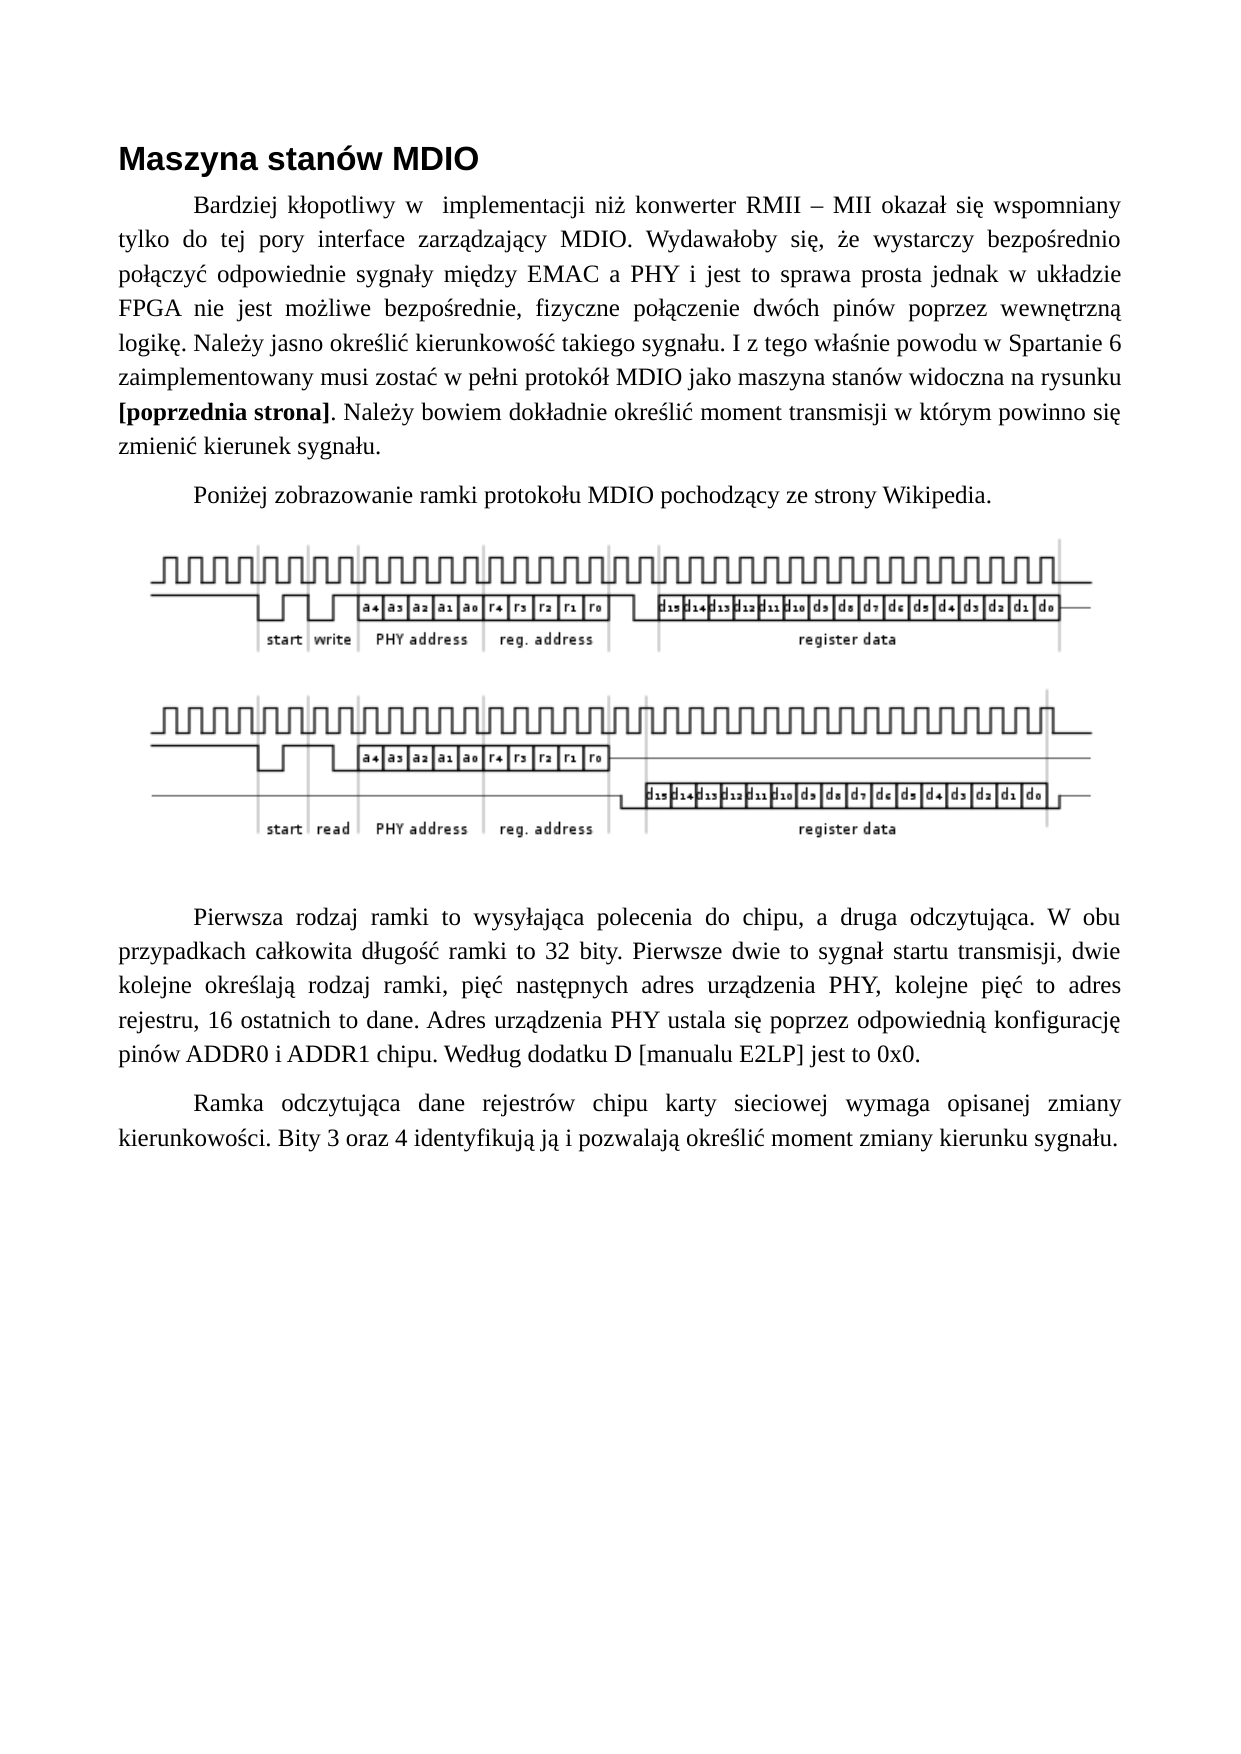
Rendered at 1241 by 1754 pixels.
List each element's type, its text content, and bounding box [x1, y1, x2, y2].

text Bardziej kłopotliwy w implementacji niż konwerter RMII – MII okazał się wspomniany tylko do tej pory interface zarządzający MDIO. Wydawałoby się, że wystarczy bezpośrednio połączyć odpowiednie sygnały między EMAC a PHY i jest to sprawa prosta jednak w układzie FPGA nie jest możliwe bezpośrednie, fizyczne połączenie dwóch pinów poprzez wewnętrzną logikę. Należy jasno określić kierunkowość takiego sygnału. I z tego właśnie powodu w Spartanie 6 zaimplementowany musi zostać w pełni protokół MDIO jako maszyna stanów widoczna na rysunku [poprzednia strona]. Należy bowiem dokładnie określić moment transmisji w którym powinno się zmienić kierunek sygnału. [118, 190, 1122, 460]
text Pierwsza rodzaj ramki to wysyłająca polecenia do chipu, a druga odczytująca. W obu przypadkach całkowita długość ramki to 32 bity. Pierwsze dwie to sygnał startu transmisji, dwie kolejne określają rodzaj ramki, pięć następnych adres urządzenia PHY, kolejne pięć to adres rejestru, 16 ostatnich to dane. Adres urządzenia PHY ustala się poprzez odpowiednią konfigurację pinów ADDR0 i ADDR1 chipu. Według dodatku D [manualu E2LP] jest to 0x0. [118, 902, 1122, 1068]
text Poniżej zobrazowanie ramki protokołu MDIO pochodzący ze strony Wikipedia. [118, 481, 1122, 509]
text Ramka odczytująca dane rejestrów chipu karty sieciowej wymaga opisanej zmiany kierunkowości. Bity 3 oraz 4 identyfikują ją i pozwalają określić moment zmiany kierunku sygnału. [118, 1088, 1122, 1152]
picture [127, 529, 1113, 847]
subtitle Maszyna stanów MDIO [118, 139, 1122, 178]
